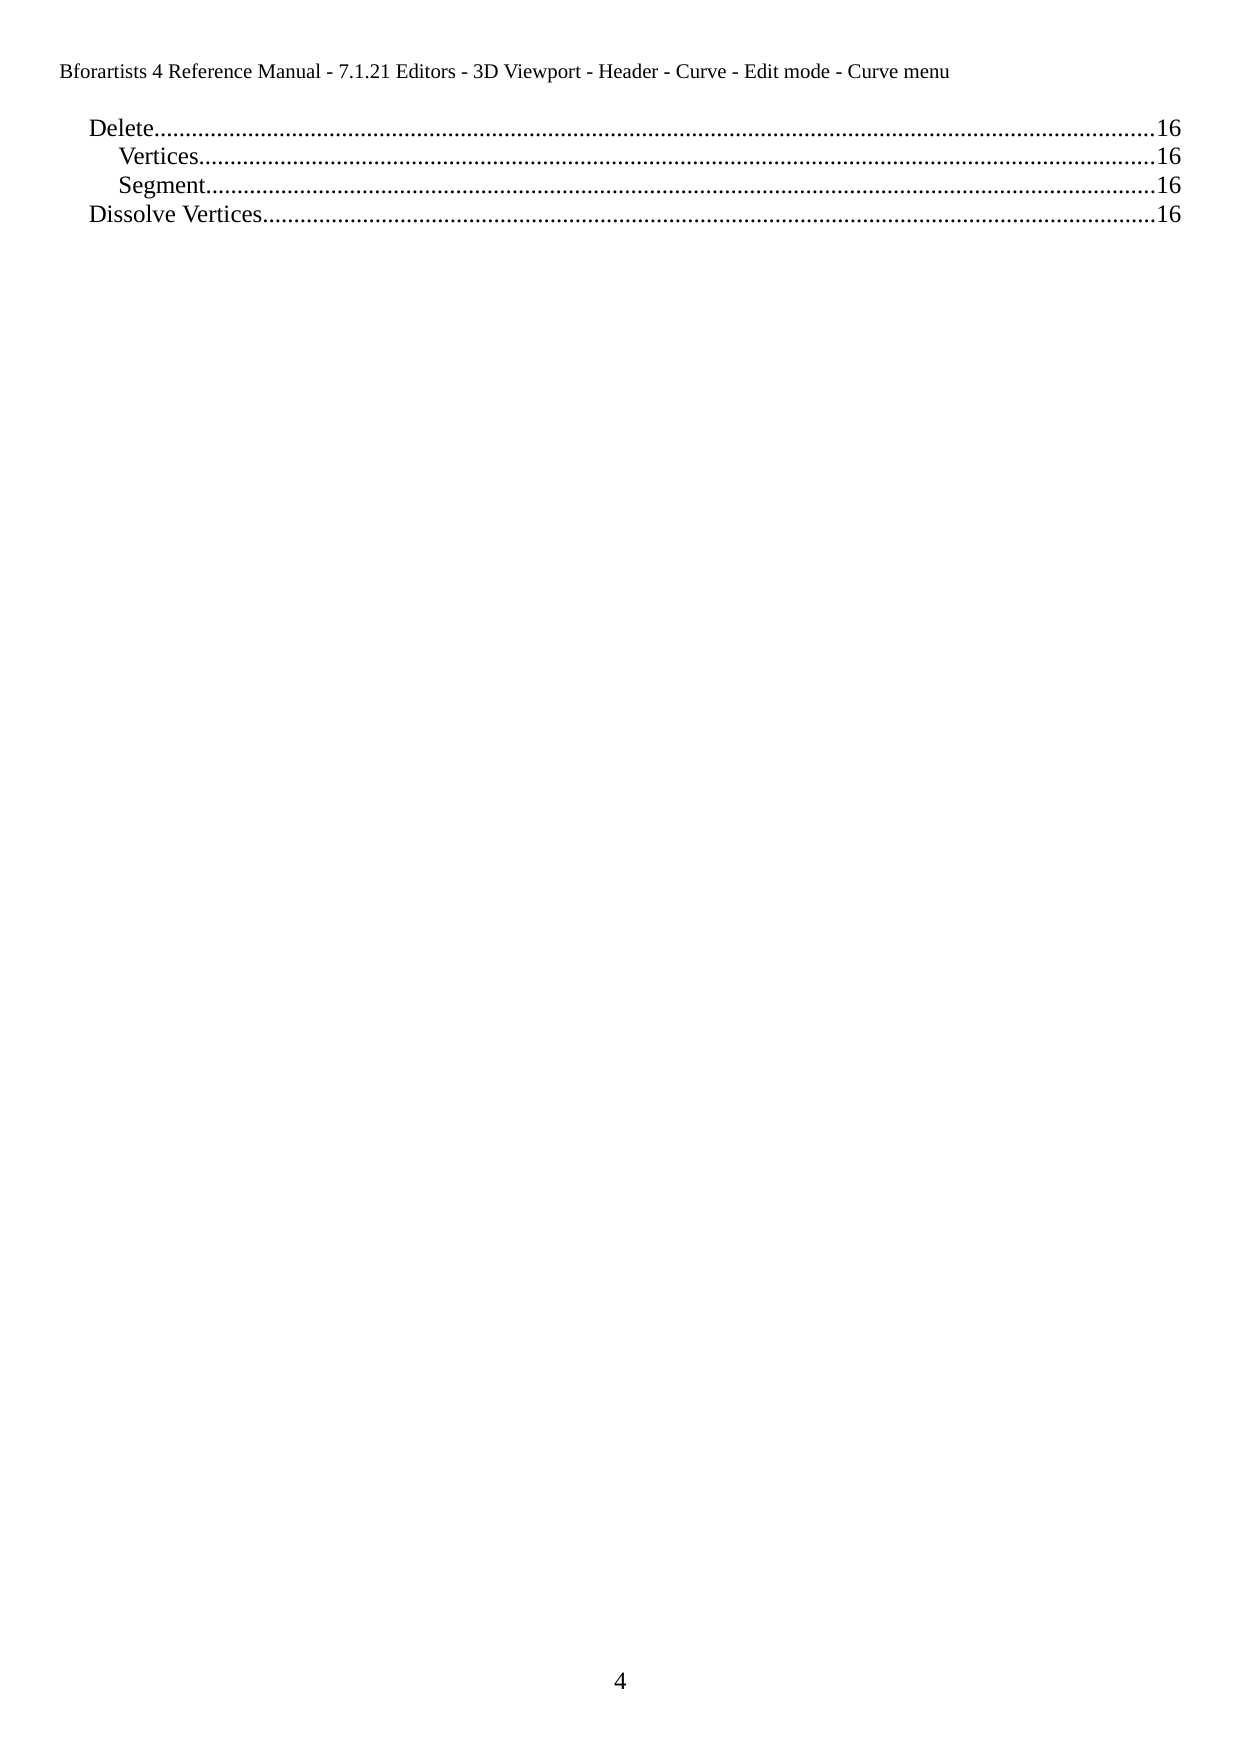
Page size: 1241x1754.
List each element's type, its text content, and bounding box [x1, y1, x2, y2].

text Segment 16 [118, 170, 1181, 199]
text Vertices 16 [118, 141, 1181, 170]
text Dissolve Vertices 16 [88, 199, 1181, 228]
text Delete 16 [88, 113, 1181, 141]
